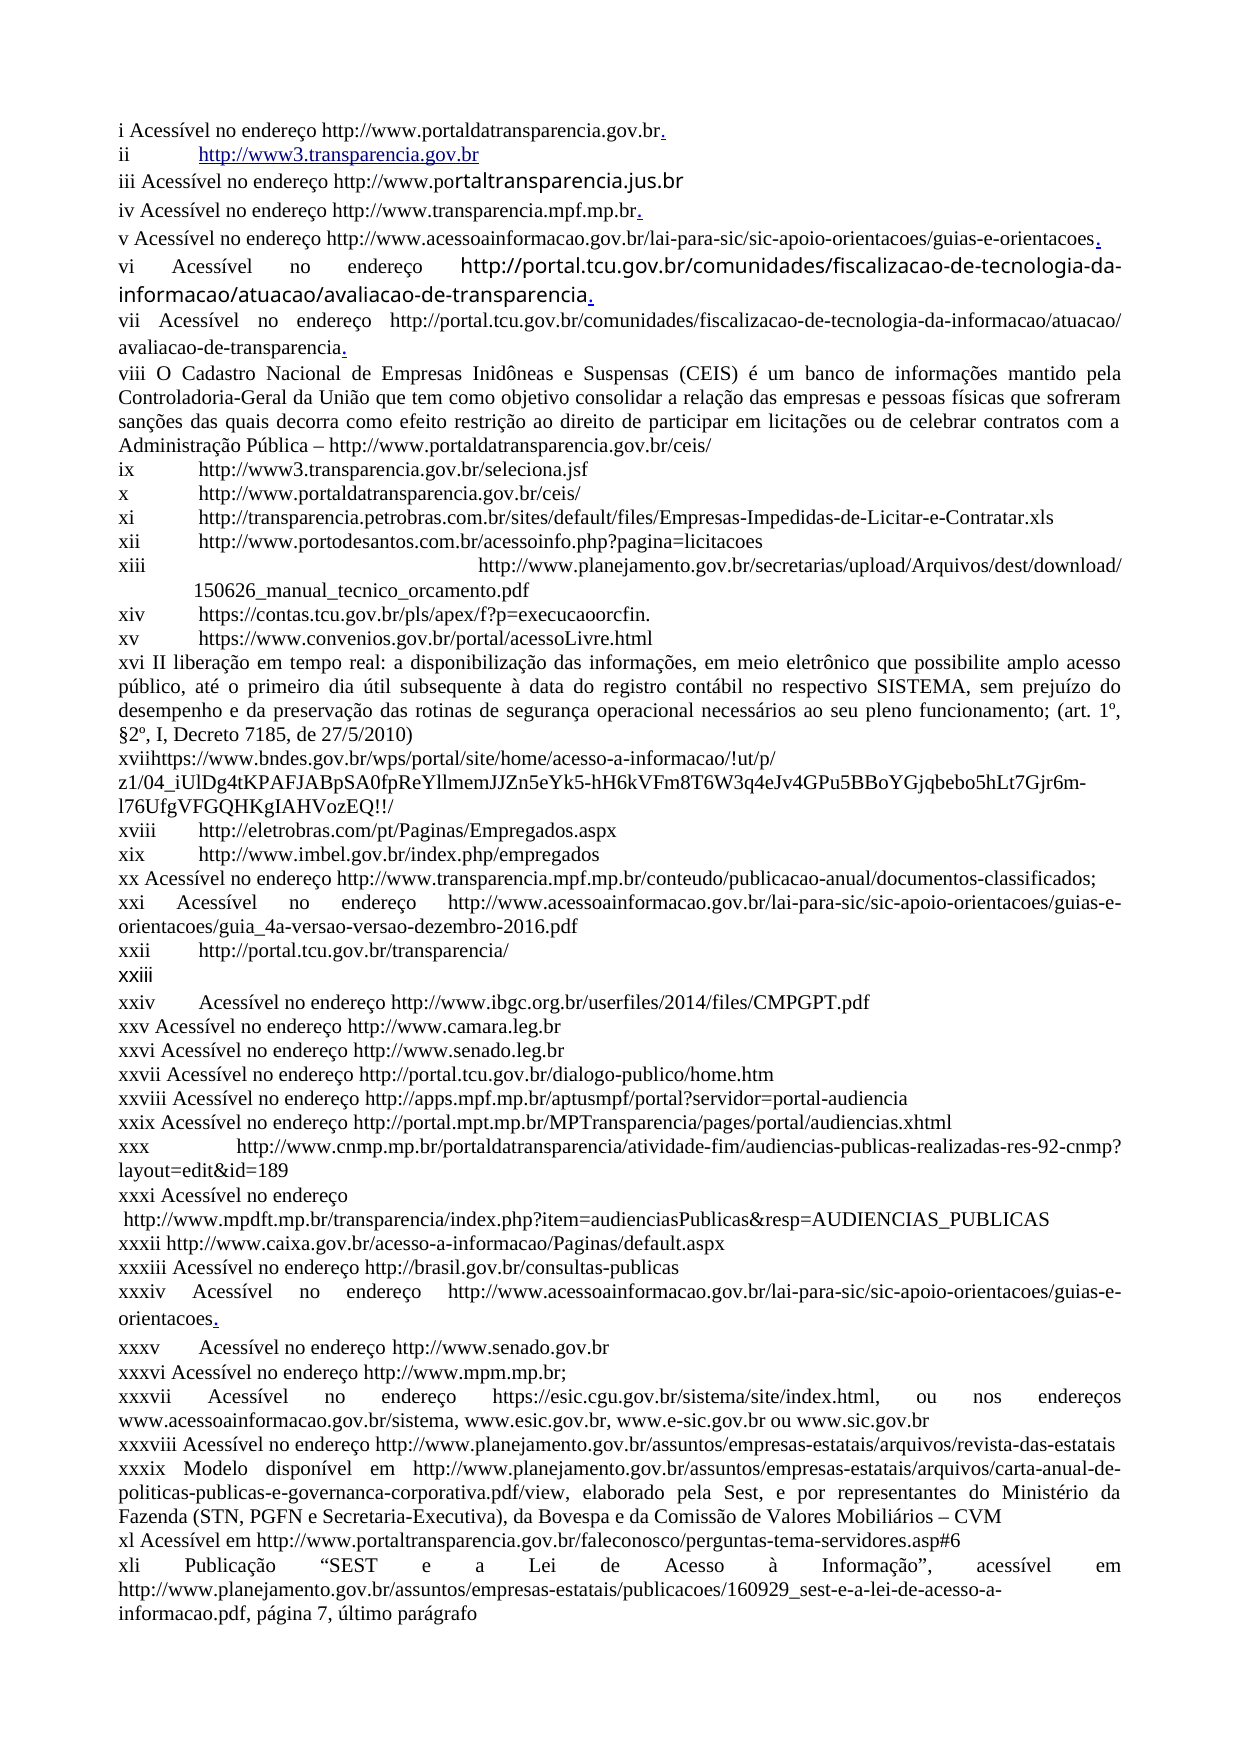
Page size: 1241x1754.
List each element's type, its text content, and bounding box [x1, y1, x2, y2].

list http://www.cnmp.mp.br/portaldatransparencia/atividade-fim/audiencias-publicas-realizadas-res-92-cnmp?layout=edit&id=189 [118, 1134, 1122, 1182]
list Acessível no endereço https://esic.cgu.gov.br/sistema/site/index.html, ou nos endereços www.acessoainformacao.gov.br/sistema, www.esic.gov.br, www.e-sic.gov.br ou www.sic.gov.br [118, 1384, 1122, 1432]
list http://www3.transparencia.gov.br [118, 142, 1122, 166]
list Acessível no endereço http://www.portaltransparencia.jus.br [118, 166, 1122, 195]
list Acessível em http://www.portaltransparencia.gov.br/faleconosco/perguntas-tema-servidores.asp#6 [118, 1528, 1122, 1552]
list http://eletrobras.com/pt/Paginas/Empregados.aspx [118, 818, 1122, 842]
list Publicação “SEST e a Lei de Acesso à Informação”, acessível em http://www.planejamento.gov.br/assuntos/empresas-estatais/publicacoes/160929_sest-e-a-lei-de-acesso-a-informacao.pdf, página 7, último parágrafo [118, 1552, 1122, 1625]
list Acessível no endereço http://www.transparencia.mpf.mp.br. [118, 195, 1122, 223]
list Acessível no endereço http://www.planejamento.gov.br/assuntos/empresas-estatais/arquivos/revista-das-estatais [118, 1432, 1122, 1456]
list Acessível no endereço http://apps.mpf.mp.br/aptusmpf/portal?servidor=portal-audiencia [118, 1086, 1122, 1110]
list http://www.mpdft.mp.br/transparencia/index.php?item=audienciasPublicas&resp=AUDIENCIAS_PUBLICAS [118, 1207, 1122, 1231]
list Acessível no endereço http://www.senado.leg.br [118, 1038, 1122, 1062]
list Acessível no endereço http://portal.tcu.gov.br/comunidades/fiscalizacao-de-tecnologia-da-informacao/atuacao/avaliacao-de-transparencia. [118, 252, 1122, 308]
list Acessível no endereço http://portal.mpt.mp.br/MPTransparencia/pages/portal/audiencias.xhtml [118, 1110, 1122, 1134]
list Acessível no endereço http://www.portaldatransparencia.gov.br. [118, 118, 1122, 142]
list Acessível no endereço http://www.acessoainformacao.gov.br/lai-para-sic/sic-apoio-orientacoes/guias-e-orientacoes. [118, 223, 1122, 252]
list Acessível no endereço http://www.ibgc.org.br/userfiles/2014/files/CMPGPT.pdf [118, 990, 1122, 1014]
list Acessível no endereço http://www.acessoainformacao.gov.br/lai-para-sic/sic-apoio-orientacoes/guias-e-orientacoes/guia_4a-versao-versao-dezembro-2016.pdf [118, 890, 1122, 938]
list http://transparencia.petrobras.com.br/sites/default/files/Empresas-Impedidas-de-Licitar-e-Contratar.xls [118, 505, 1122, 529]
list Acessível no endereço http://www.senado.gov.br [118, 1331, 1122, 1360]
list http://www.planejamento.gov.br/secretarias/upload/Arquivos/dest/download/150626_manual_tecnico_orcamento.pdf [118, 553, 1122, 602]
list Acessível no endereço http://www.mpm.mp.br; [118, 1360, 1122, 1384]
list Acessível no endereço http://portal.tcu.gov.br/comunidades/fiscalizacao-de-tecnologia-da-informacao/atuacao/avaliacao-de-transparencia. [118, 308, 1122, 361]
list Acessível no endereço [118, 1182, 1122, 1207]
list Acessível no endereço http://brasil.gov.br/consultas-publicas [118, 1255, 1122, 1279]
list II liberação em tempo real: a disponibilização das informações, em meio eletrônico que possibilite amplo acesso público, até o primeiro dia útil subsequente à data do registro contábil no respectivo SISTEMA, sem prejuízo do desempenho e da preservação das rotinas de segurança operacional necessários ao seu pleno funcionamento; (art. 1º, §2º, I, Decreto 7185, de 27/5/2010) [118, 650, 1122, 746]
list Acessível no endereço http://www.transparencia.mpf.mp.br/conteudo/publicacao-anual/documentos-classificados; [118, 866, 1122, 890]
list Acessível no endereço http://www.acessoainformacao.gov.br/lai-para-sic/sic-apoio-orientacoes/guias-e-orientacoes. [118, 1279, 1122, 1331]
list https://www.bndes.gov.br/wps/portal/site/home/acesso-a-informacao/!ut/p/z1/04_iUlDg4tKPAFJABpSA0fpReYllmemJJZn5eYk5-hH6kVFm8T6W3q4eJv4GPu5BBoYGjqbebo5hLt7Gjr6m-l76UfgVFGQHKgIAHVozEQ!!/ [118, 746, 1122, 818]
list http://www.caixa.gov.br/acesso-a-informacao/Paginas/default.aspx [118, 1231, 1122, 1255]
list https://www.convenios.gov.br/portal/acessoLivre.html [118, 626, 1122, 650]
list Modelo disponível em http://www.planejamento.gov.br/assuntos/empresas-estatais/arquivos/carta-anual-de-politicas-publicas-e-governanca-corporativa.pdf/view, elaborado pela Sest, e por representantes do Ministério da Fazenda (STN, PGFN e Secretaria-Executiva), da Bovespa e da Comissão de Valores Mobiliários – CVM [118, 1456, 1122, 1528]
list Acessível no endereço http://www.camara.leg.br [118, 1014, 1122, 1038]
list https://contas.tcu.gov.br/pls/apex/f?p=execucaoorcfin. [118, 602, 1122, 626]
list http://portal.tcu.gov.br/transparencia/ [118, 938, 1122, 962]
list Acessível no endereço http://portal.tcu.gov.br/dialogo-publico/home.htm [118, 1062, 1122, 1086]
list http://www.imbel.gov.br/index.php/empregados [118, 842, 1122, 866]
list http://www3.transparencia.gov.br/seleciona.jsf [118, 457, 1122, 481]
list http://www.portaldatransparencia.gov.br/ceis/ [118, 481, 1122, 505]
list O Cadastro Nacional de Empresas Inidôneas e Suspensas (CEIS) é um banco de informações mantido pela Controladoria-Geral da União que tem como objetivo consolidar a relação das empresas e pessoas físicas que sofreram sanções das quais decorra como efeito restrição ao direito de participar em licitações ou de celebrar contratos com a Administração Pública – http://www.portaldatransparencia.gov.br/ceis/ [118, 361, 1122, 457]
list http://www.portodesantos.com.br/acessoinfo.php?pagina=licitacoes [118, 529, 1122, 553]
